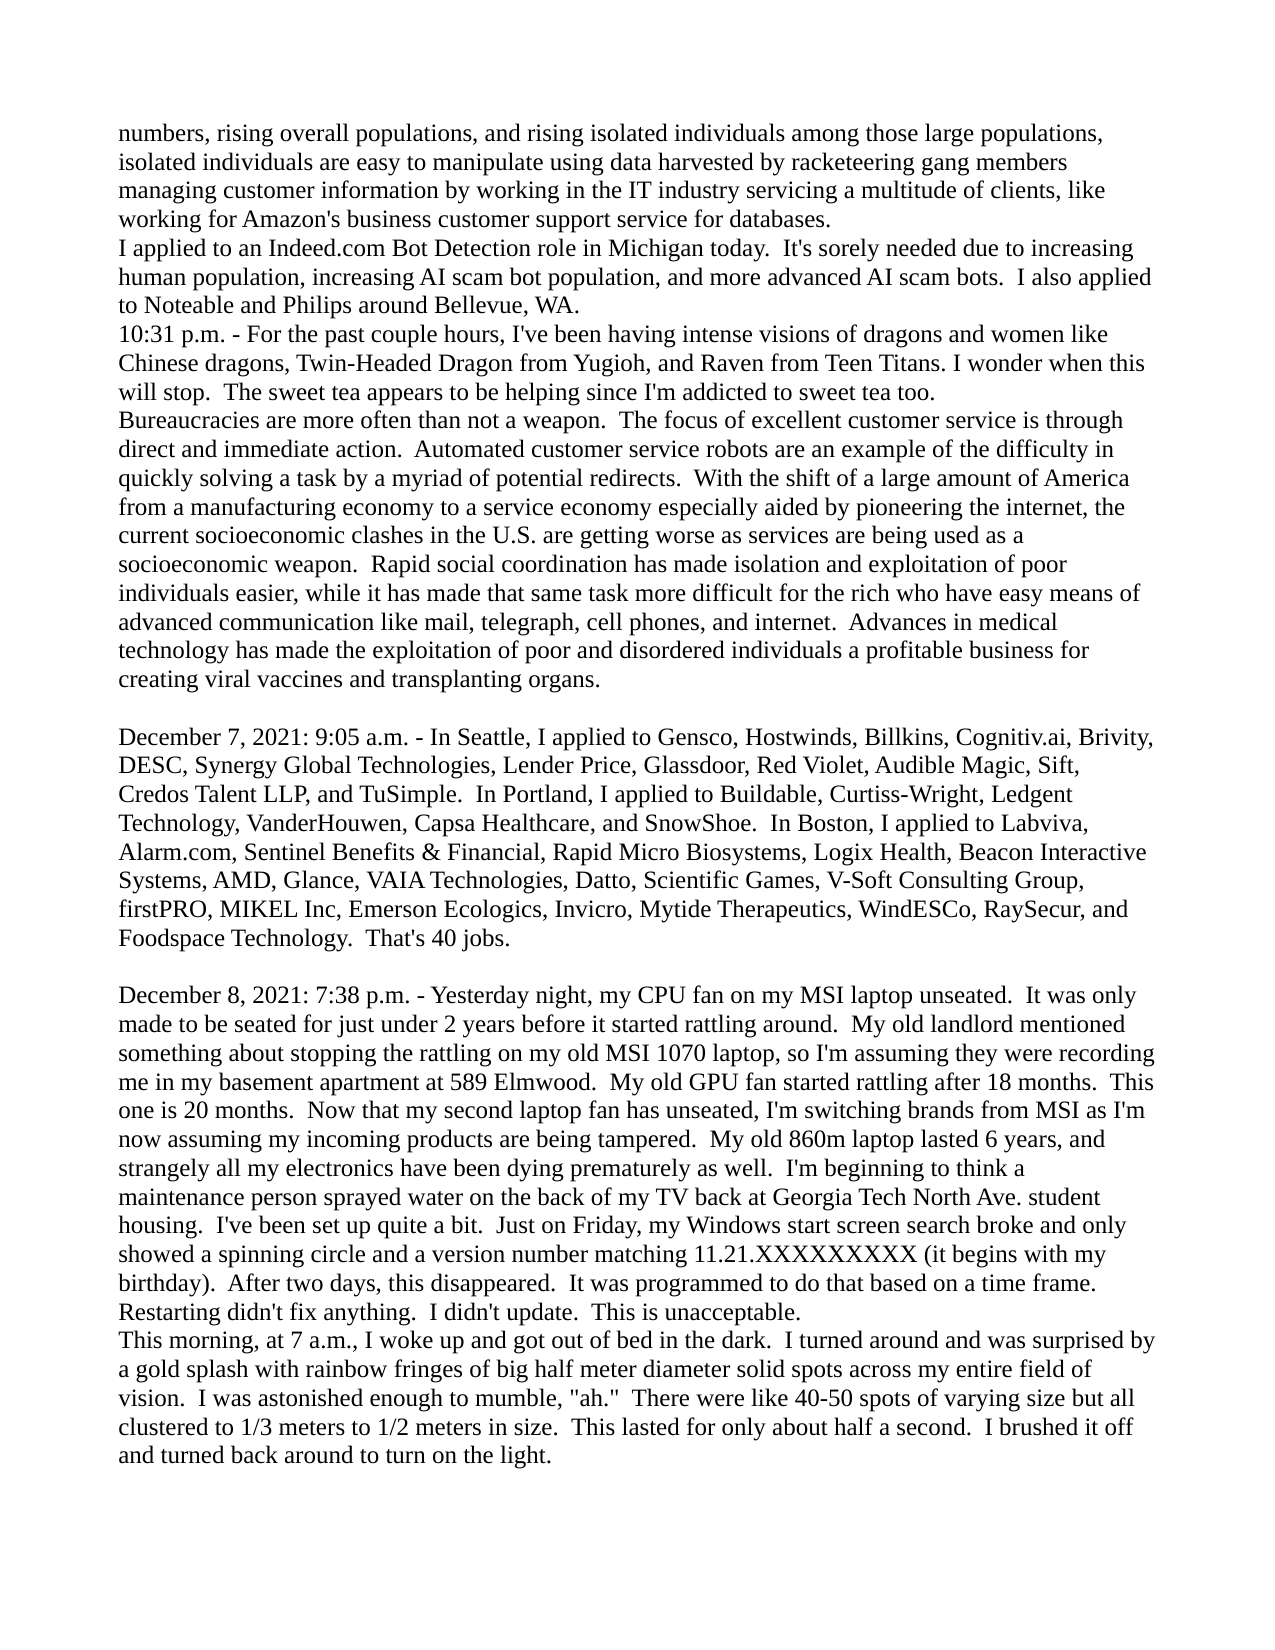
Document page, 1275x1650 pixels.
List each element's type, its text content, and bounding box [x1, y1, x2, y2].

text I applied to an Indeed.com Bot Detection role in Michigan today. It's sorely needed due to increasing human population, increasing AI scam bot population, and more advanced AI scam bots. I also applied to Noteable and Philips around Bellevue, WA. [118, 233, 1157, 319]
text numbers, rising overall populations, and rising isolated individuals among those large populations, isolated individuals are easy to manipulate using data harvested by racketeering gang members managing customer information by working in the IT industry servicing a multitude of clients, like working for Amazon's business customer support service for databases. [118, 118, 1157, 233]
text 10:31 p.m. - For the past couple hours, I've been having intense visions of dragons and women like Chinese dragons, Twin-Headed Dragon from Yugioh, and Raven from Teen Titans. I wonder when this will stop. The sweet tea appears to be helping since I'm addicted to sweet tea too. [118, 319, 1157, 406]
text December 7, 2021: 9:05 a.m. - In Seattle, I applied to Gensco, Hostwinds, Billkins, Cognitiv.ai, Brivity, DESC, Synergy Global Technologies, Lender Price, Glassdoor, Red Violet, Audible Magic, Sift, Credos Talent LLP, and TuSimple. In Portland, I applied to Buildable, Curtiss-Wright, Ledgent Technology, VanderHouwen, Capsa Healthcare, and SnowShoe. In Boston, I applied to Labviva, Alarm.com, Sentinel Benefits & Financial, Rapid Micro Biosystems, Logix Health, Beacon Interactive Systems, AMD, Glance, VAIA Technologies, Datto, Scientific Games, V-Soft Consulting Group, firstPRO, MIKEL Inc, Emerson Ecologics, Invicro, Mytide Therapeutics, WindESCo, RaySecur, and Foodspace Technology. That's 40 jobs. [118, 722, 1157, 952]
text December 8, 2021: 7:38 p.m. - Yesterday night, my CPU fan on my MSI laptop unseated. It was only made to be seated for just under 2 years before it started rattling around. My old landlord mentioned something about stopping the rattling on my old MSI 1070 laptop, so I'm assuming they were recording me in my basement apartment at 589 Elmwood. My old GPU fan started rattling after 18 months. This one is 20 months. Now that my second laptop fan has unseated, I'm switching brands from MSI as I'm now assuming my incoming products are being tampered. My old 860m laptop lasted 6 years, and strangely all my electronics have been dying prematurely as well. I'm beginning to think a maintenance person sprayed water on the back of my TV back at Georgia Tech North Ave. student housing. I've been set up quite a bit. Just on Friday, my Windows start screen search broke and only showed a spinning circle and a version number matching 11.21.XXXXXXXXX (it begins with my birthday). After two days, this disappeared. It was programmed to do that based on a time frame. Restarting didn't fix anything. I didn't update. This is unacceptable. [118, 981, 1157, 1326]
text This morning, at 7 a.m., I woke up and got out of bed in the dark. I turned around and was surprised by a gold splash with rainbow fringes of big half meter diameter solid spots across my entire field of vision. I was astonished enough to mumble, "ah." There were like 40-50 spots of varying size but all clustered to 1/3 meters to 1/2 meters in size. This lasted for only about half a second. I brushed it off and turned back around to turn on the light. [118, 1326, 1157, 1469]
text Bureaucracies are more often than not a weapon. The focus of excellent customer service is through direct and immediate action. Automated customer service robots are an example of the difficulty in quickly solving a task by a myriad of potential redirects. With the shift of a large amount of America from a manufacturing economy to a service economy especially aided by pioneering the internet, the current socioeconomic clashes in the U.S. are getting worse as services are being used as a socioeconomic weapon. Rapid social coordination has made isolation and exploitation of poor individuals easier, while it has made that same task more difficult for the rich who have easy means of advanced communication like mail, telegraph, cell phones, and internet. Advances in medical technology has made the exploitation of poor and disordered individuals a profitable business for creating viral vaccines and transplanting organs. [118, 406, 1157, 693]
